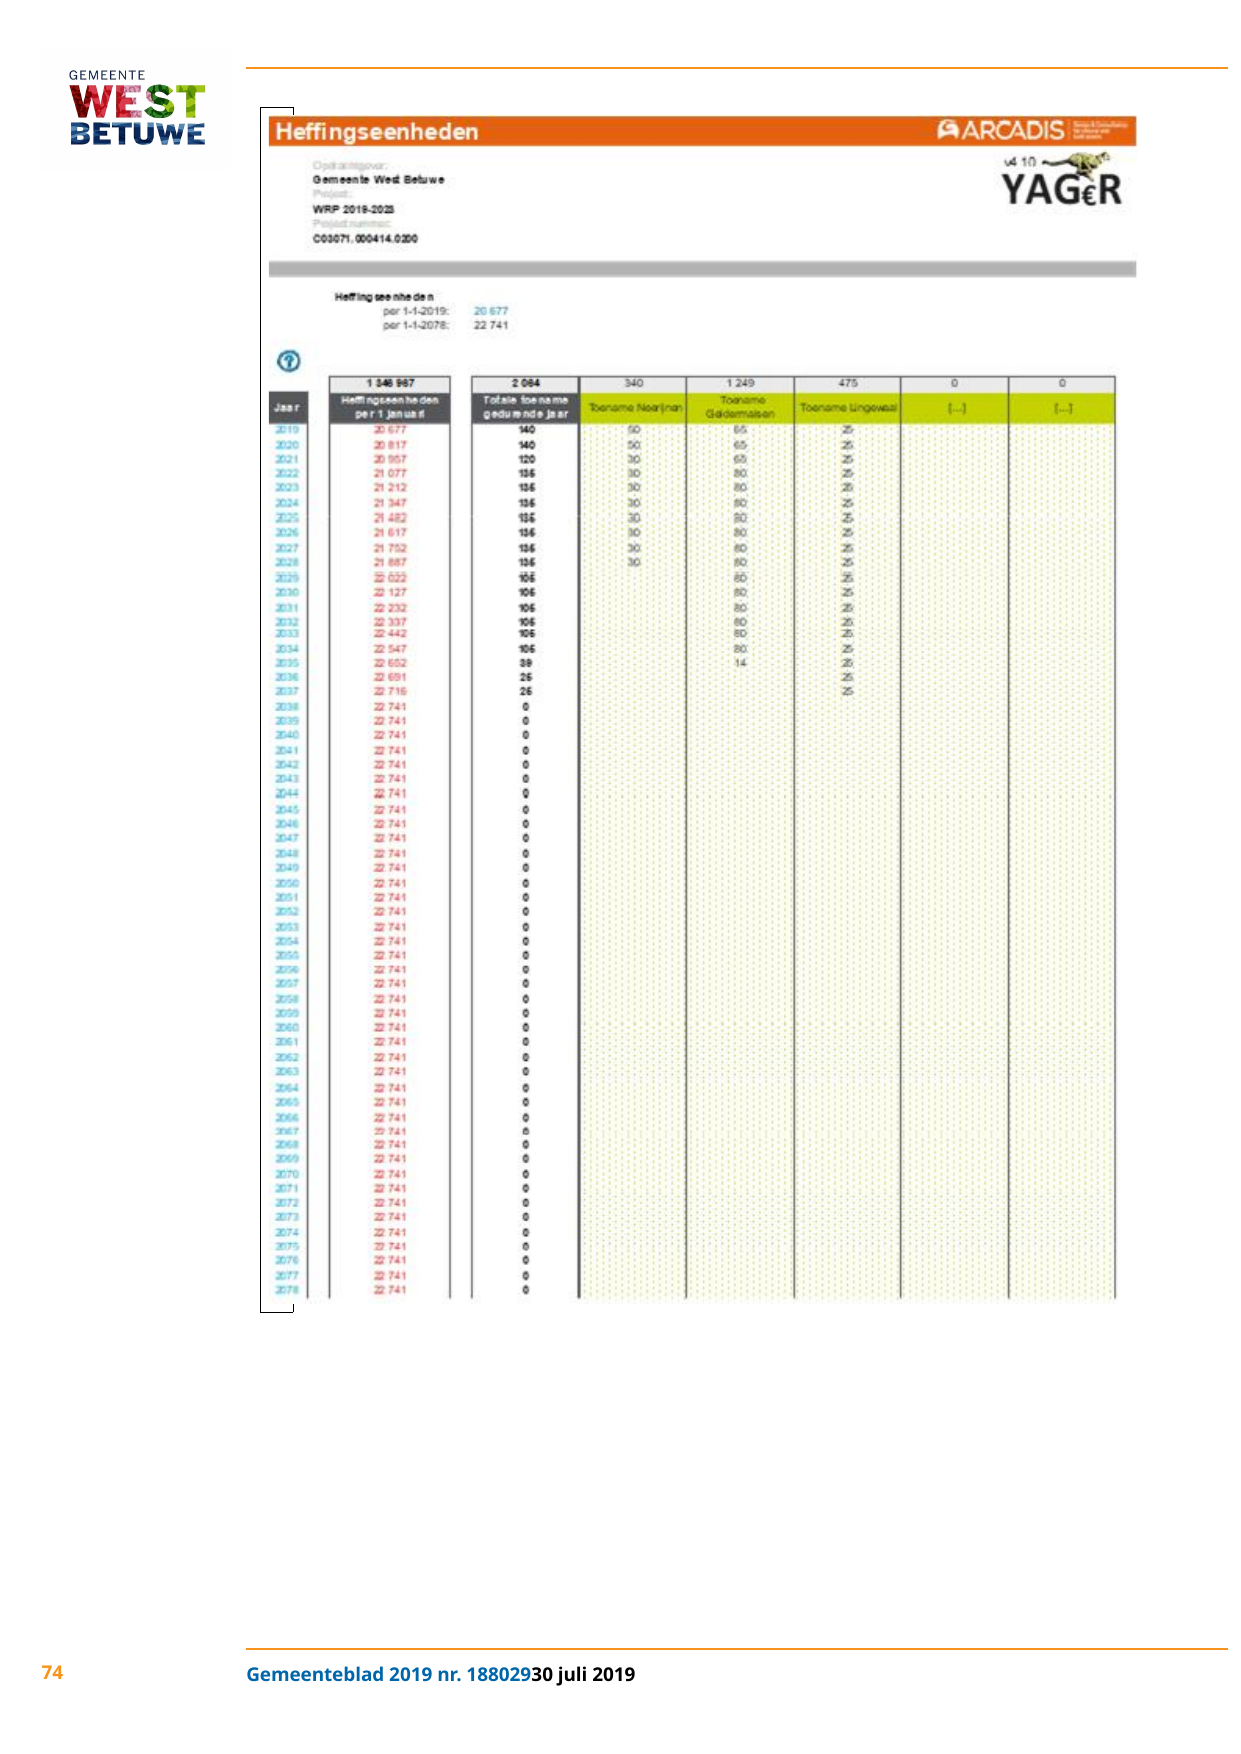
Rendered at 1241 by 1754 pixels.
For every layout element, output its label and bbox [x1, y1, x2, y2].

picture [41, 47, 231, 172]
picture [268, 115, 1138, 1304]
